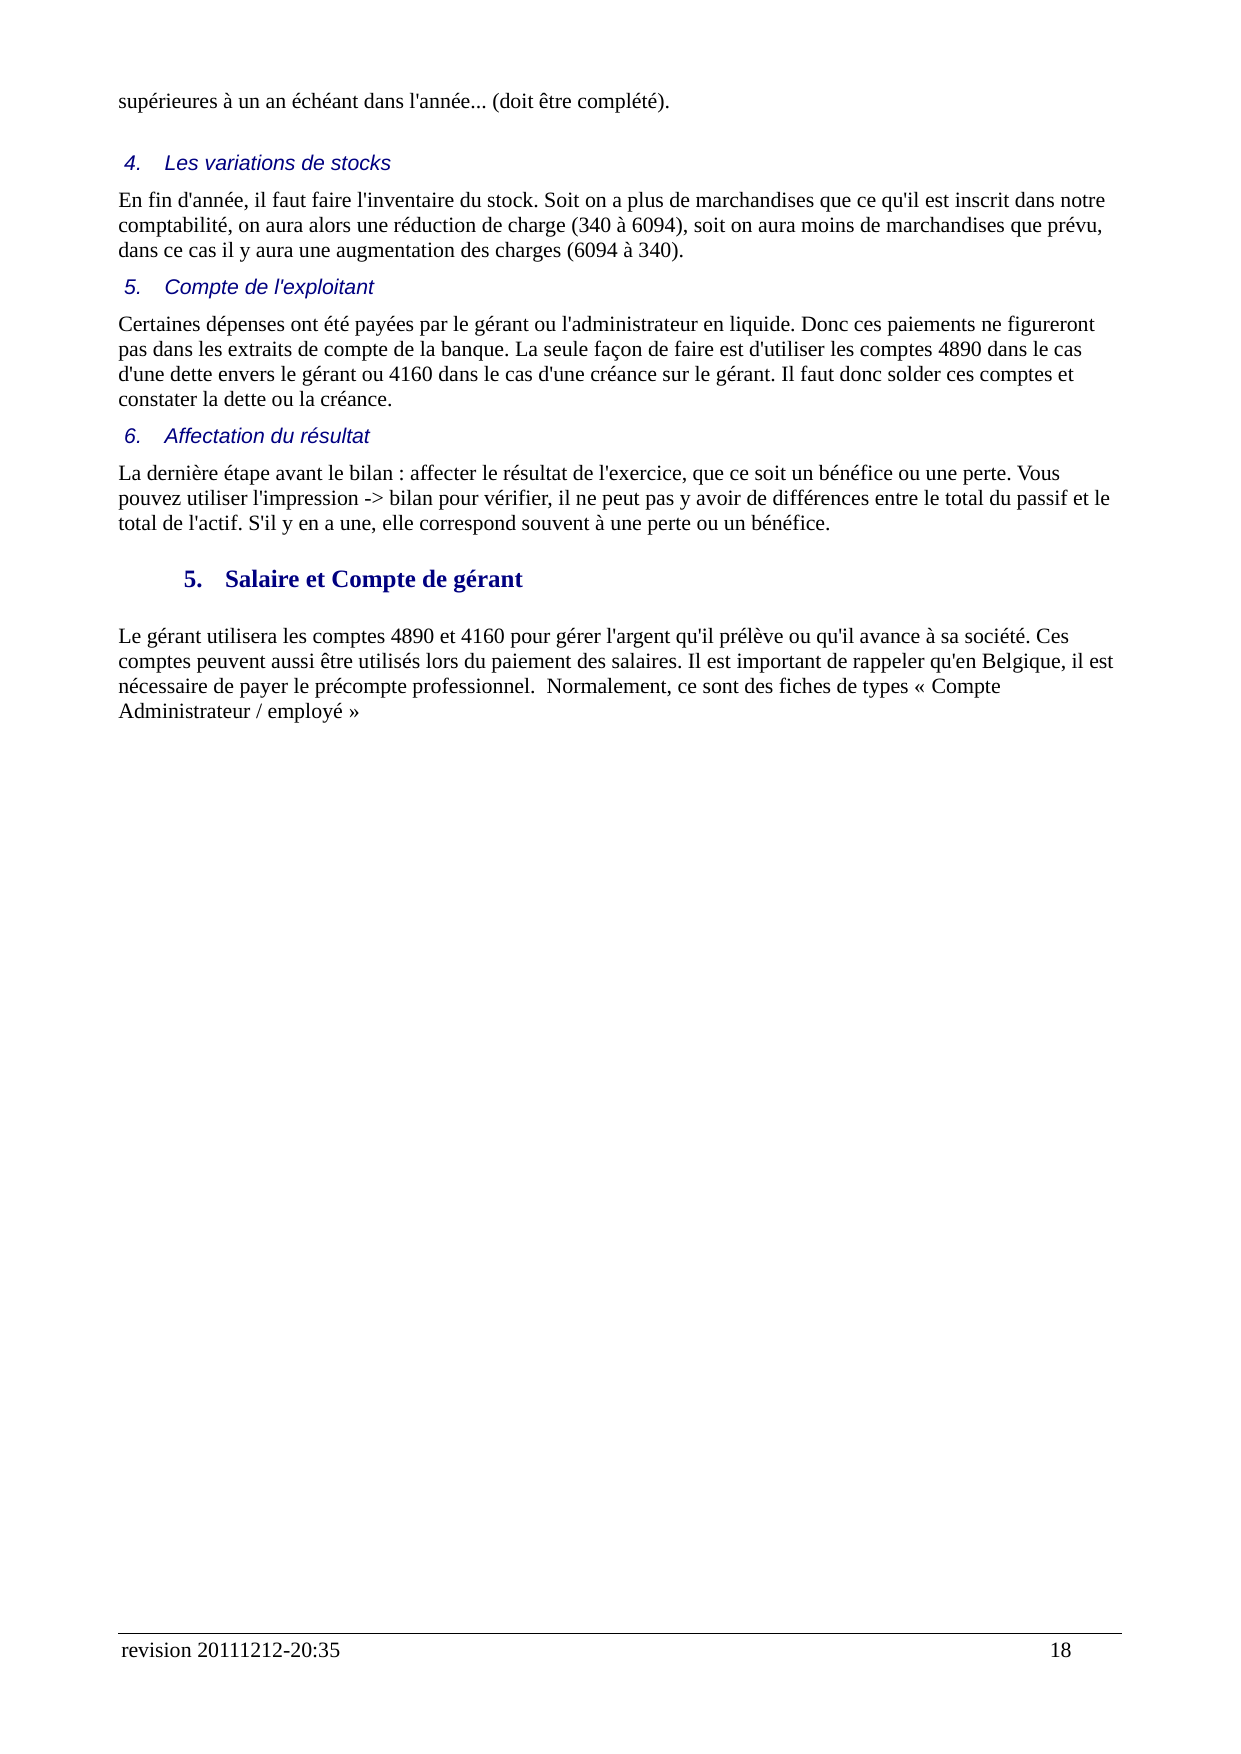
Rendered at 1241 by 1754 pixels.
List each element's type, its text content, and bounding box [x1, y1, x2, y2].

subtitle Salaire et Compte de gérant [177, 564, 1122, 593]
subtitle Les variations de stocks [118, 151, 1122, 175]
subtitle Compte de l'exploitant [118, 274, 1122, 299]
text Le gérant utilisera les comptes 4890 et 4160 pour gérer l'argent qu'il prélève ou qu'il avance à sa société. Ces comptes peuvent aussi être utilisés lors du paiement des salaires. Il est important de rappeler qu'en Belgique, il est nécessaire de payer le précompte professionnel. Normalement, ce sont des fiches de types « Compte Administrateur / employé » [118, 623, 1122, 724]
text supérieures à un an échéant dans l'année... (doit être complété). [118, 88, 1122, 114]
text Certaines dépenses ont été payées par le gérant ou l'administrateur en liquide. Donc ces paiements ne figureront pas dans les extraits de compte de la banque. La seule façon de faire est d'utiliser les comptes 4890 dans le cas d'une dette envers le gérant ou 4160 dans le cas d'une créance sur le gérant. Il faut donc solder ces comptes et constater la dette ou la créance. [118, 311, 1122, 411]
text La dernière étape avant le bilan : affecter le résultat de l'exercice, que ce soit un bénéfice ou une perte. Vous pouvez utiliser l'impression -> bilan pour vérifier, il ne peut pas y avoir de différences entre le total du passif et le total de l'actif. S'il y en a une, elle correspond souvent à une perte ou un bénéfice. [118, 459, 1122, 535]
subtitle Affectation du résultat [118, 423, 1122, 448]
text En fin d'année, il faut faire l'inventaire du stock. Soit on a plus de marchandises que ce qu'il est inscrit dans notre comptabilité, on aura alors une réduction de charge (340 à 6094), soit on aura moins de marchandises que prévu, dans ce cas il y aura une augmentation des charges (6094 à 340). [118, 187, 1122, 263]
